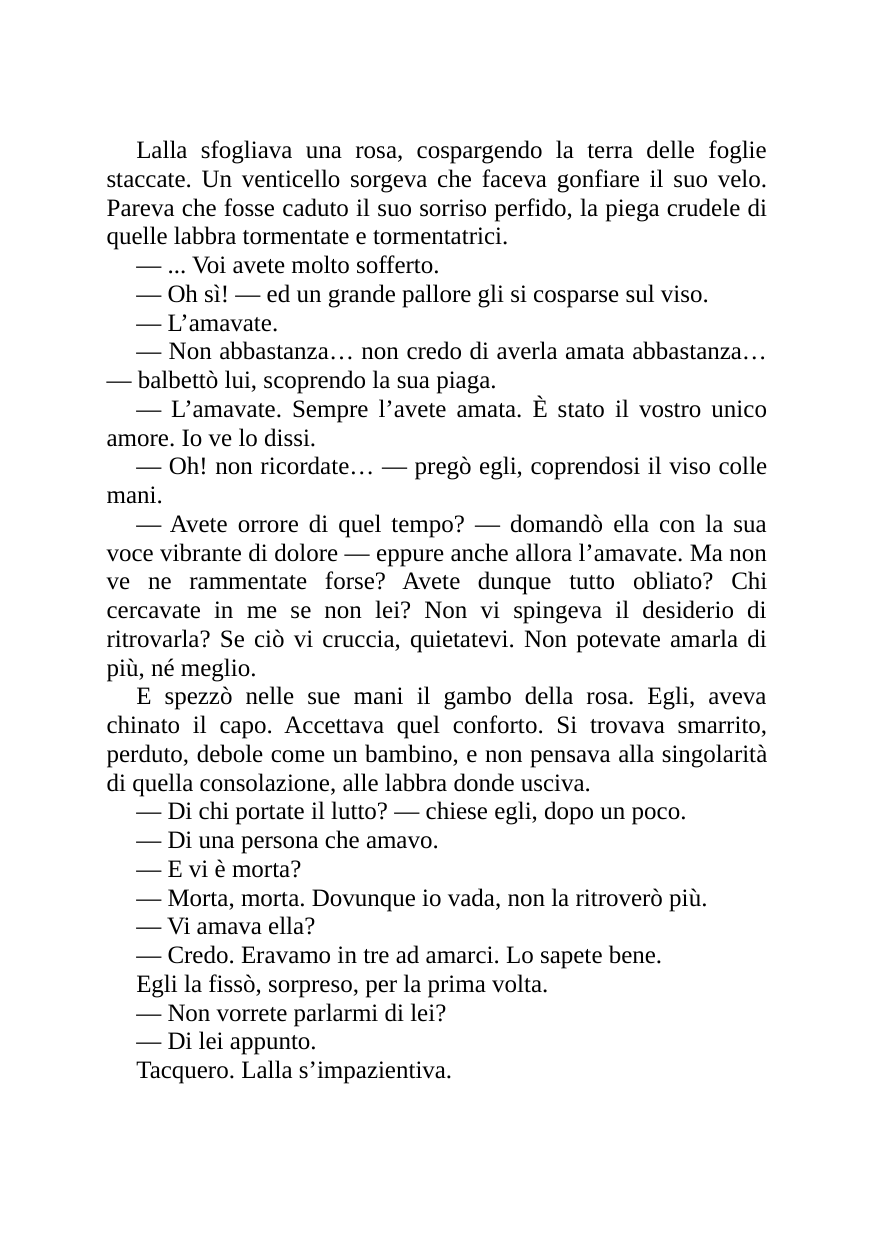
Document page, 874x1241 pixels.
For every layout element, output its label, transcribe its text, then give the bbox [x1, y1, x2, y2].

text — Di una persona che amavo. [106, 825, 768, 854]
text — E vi è morta? [106, 854, 768, 883]
text E spezzò nelle sue mani il gambo della rosa. Egli, aveva chinato il capo. Accettava quel conforto. Si trovava smarrito, perduto, debole come un bambino, e non pensava alla singolarità di quella consolazione, alle labbra donde usciva. [106, 681, 768, 796]
text Lalla sfogliava una rosa, cospargendo la terra delle foglie staccate. Un venticello sorgeva che faceva gonfiare il suo velo. Pareva che fosse caduto il suo sorriso perfido, la piega crudele di quelle labbra tormentate e tormentatrici. [106, 135, 768, 250]
text Egli la fissò, sorpreso, per la prima volta. [106, 969, 768, 998]
text — Di chi portate il lutto? — chiese egli, dopo un poco. [106, 796, 768, 825]
text — Avete orrore di quel tempo? — domandò ella con la sua voce vibrante di dolore — eppure anche allora l’amavate. Ma non ve ne rammentate forse? Avete dunque tutto obliato? Chi cercavate in me se non lei? Non vi spingeva il desiderio di ritrovarla? Se ciò vi cruccia, quietatevi. Non potevate amarla di più, né meglio. [106, 509, 768, 681]
text — Di lei appunto. [106, 1026, 768, 1055]
text — Oh! non ricordate… — pregò egli, coprendosi il viso colle mani. [106, 451, 768, 509]
text — ... Voi avete molto sofferto. [106, 250, 768, 279]
text — Oh sì! — ed un grande pallore gli si cosparse sul viso. [106, 279, 768, 308]
text — Morta, morta. Dovunque io vada, non la ritroverò più. [106, 883, 768, 911]
text — L’amavate. Sempre l’avete amata. È stato il vostro unico amore. Io ve lo dissi. [106, 394, 768, 451]
text — L’amavate. [106, 308, 768, 336]
text Tacquero. Lalla s’impazientiva. [106, 1055, 768, 1084]
text — Non vorrete parlarmi di lei? [106, 998, 768, 1026]
text — Non abbastanza… non credo di averla amata abbastanza… — balbettò lui, scoprendo la sua piaga. [106, 336, 768, 394]
text — Vi amava ella? [106, 911, 768, 940]
text — Credo. Eravamo in tre ad amarci. Lo sapete bene. [106, 940, 768, 969]
